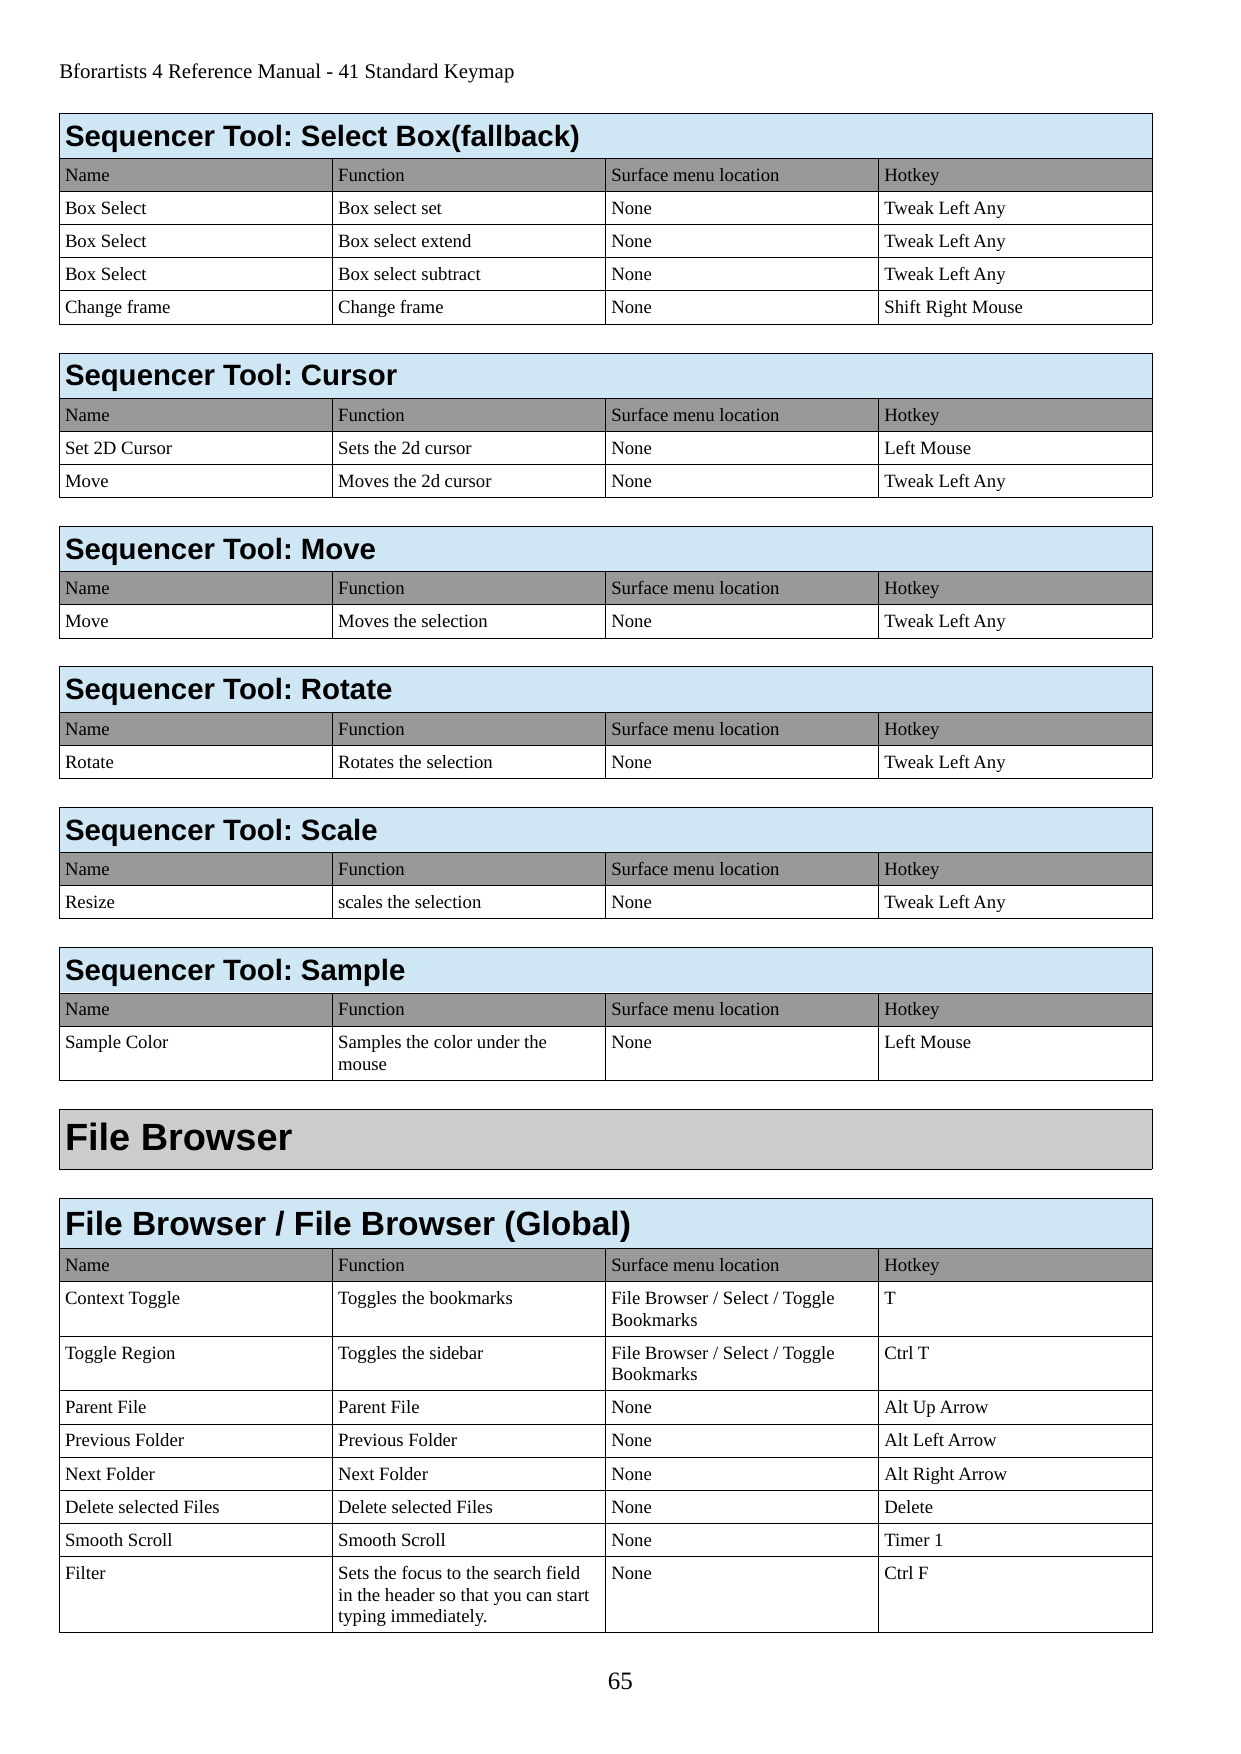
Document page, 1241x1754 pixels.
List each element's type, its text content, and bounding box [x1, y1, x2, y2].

table_cell Toggles the bookmarks [333, 1282, 605, 1336]
table_cell Name [60, 572, 332, 604]
table_cell scales the selection [333, 886, 605, 918]
table_cell None [606, 746, 878, 778]
table_cell None [606, 465, 878, 497]
table_cell None [606, 1458, 878, 1490]
table_cell Function [333, 572, 605, 604]
table_cell Alt Left Arrow [879, 1425, 1152, 1457]
table_cell Tweak Left Any [879, 465, 1152, 497]
table_cell Surface menu location [606, 853, 878, 885]
table_header Sequencer Tool: Select Box(fallback) [60, 114, 1152, 158]
table_cell Next Folder [333, 1458, 605, 1490]
table_cell Resize [60, 886, 332, 918]
table_cell Alt Up Arrow [879, 1391, 1152, 1423]
table_cell None [606, 192, 878, 224]
table_cell Parent File [60, 1391, 332, 1423]
table_cell None [606, 1425, 878, 1457]
table_cell Hotkey [879, 713, 1152, 745]
table_cell Function [333, 994, 605, 1026]
table_cell T [879, 1282, 1152, 1336]
table_cell Toggles the sidebar [333, 1337, 605, 1390]
table_cell Name [60, 713, 332, 745]
table_cell Tweak Left Any [879, 192, 1152, 224]
table_cell Function [333, 159, 605, 191]
table_cell Sample Color [60, 1027, 332, 1080]
table_cell Surface menu location [606, 713, 878, 745]
table_cell Shift Right Mouse [879, 291, 1152, 323]
table_cell Context Toggle [60, 1282, 332, 1336]
table_cell File Browser / Select / Toggle Bookmarks [606, 1282, 878, 1336]
table_cell Move [60, 465, 332, 497]
table_cell Name [60, 399, 332, 431]
table_cell Ctrl F [879, 1557, 1152, 1632]
table_cell None [606, 1491, 878, 1523]
table_header File Browser [60, 1110, 1152, 1169]
table_cell Previous Folder [60, 1425, 332, 1457]
table_cell None [606, 1391, 878, 1423]
table_cell Alt Right Arrow [879, 1458, 1152, 1490]
table_cell Smooth Scroll [60, 1524, 332, 1556]
table_cell Surface menu location [606, 399, 878, 431]
table_cell None [606, 886, 878, 918]
table_cell Surface menu location [606, 994, 878, 1026]
table_cell Timer 1 [879, 1524, 1152, 1556]
table_cell Next Folder [60, 1458, 332, 1490]
table_cell Move [60, 605, 332, 637]
table_header Sequencer Tool: Scale [60, 808, 1152, 852]
table_cell Moves the selection [333, 605, 605, 637]
table_header File Browser / File Browser (Global) [60, 1199, 1152, 1248]
table_cell Previous Folder [333, 1425, 605, 1457]
table_cell Box select set [333, 192, 605, 224]
table_cell Change frame [60, 291, 332, 323]
table_cell None [606, 1524, 878, 1556]
table_cell Sets the 2d cursor [333, 432, 605, 464]
table_cell Hotkey [879, 159, 1152, 191]
table_cell Left Mouse [879, 1027, 1152, 1080]
table_cell Parent File [333, 1391, 605, 1423]
table_cell Toggle Region [60, 1337, 332, 1390]
table_cell Function [333, 713, 605, 745]
table_cell Hotkey [879, 853, 1152, 885]
table_cell Function [333, 853, 605, 885]
table_cell Delete selected Files [60, 1491, 332, 1523]
table_cell Box Select [60, 258, 332, 290]
table_cell None [606, 432, 878, 464]
table_cell Rotate [60, 746, 332, 778]
table_cell None [606, 258, 878, 290]
table_cell Samples the color under the mouse [333, 1027, 605, 1080]
table_cell Name [60, 159, 332, 191]
table_cell Function [333, 1249, 605, 1281]
table_cell Name [60, 853, 332, 885]
table_cell Sets the focus to the search field in the header so that you can start typing immediately. [333, 1557, 605, 1632]
table_cell Hotkey [879, 1249, 1152, 1281]
table_cell Tweak Left Any [879, 258, 1152, 290]
table_header Sequencer Tool: Move [60, 527, 1152, 571]
table_header Sequencer Tool: Rotate [60, 667, 1152, 712]
table_cell Box select subtract [333, 258, 605, 290]
table_cell None [606, 225, 878, 257]
table_cell Filter [60, 1557, 332, 1632]
table_cell Name [60, 994, 332, 1026]
table_cell Name [60, 1249, 332, 1281]
table_cell Surface menu location [606, 159, 878, 191]
table_cell Hotkey [879, 572, 1152, 604]
table_cell None [606, 291, 878, 323]
table_cell Ctrl T [879, 1337, 1152, 1390]
table_cell Moves the 2d cursor [333, 465, 605, 497]
table_cell Tweak Left Any [879, 886, 1152, 918]
table_cell Tweak Left Any [879, 746, 1152, 778]
table_cell Surface menu location [606, 572, 878, 604]
table_cell Tweak Left Any [879, 605, 1152, 637]
table_cell Box Select [60, 192, 332, 224]
table_cell Delete [879, 1491, 1152, 1523]
table_cell Surface menu location [606, 1249, 878, 1281]
table_cell Box select extend [333, 225, 605, 257]
table_cell None [606, 1027, 878, 1080]
table_cell None [606, 605, 878, 637]
table_cell Rotates the selection [333, 746, 605, 778]
table_header Sequencer Tool: Cursor [60, 354, 1152, 398]
table_cell Left Mouse [879, 432, 1152, 464]
table_cell Tweak Left Any [879, 225, 1152, 257]
table_cell File Browser / Select / Toggle Bookmarks [606, 1337, 878, 1390]
table_cell Change frame [333, 291, 605, 323]
table_cell Delete selected Files [333, 1491, 605, 1523]
table_cell Hotkey [879, 994, 1152, 1026]
table_cell Set 2D Cursor [60, 432, 332, 464]
table_header Sequencer Tool: Sample [60, 948, 1152, 992]
table_cell Smooth Scroll [333, 1524, 605, 1556]
table_cell Function [333, 399, 605, 431]
table_cell Box Select [60, 225, 332, 257]
table_cell Hotkey [879, 399, 1152, 431]
table_cell None [606, 1557, 878, 1632]
